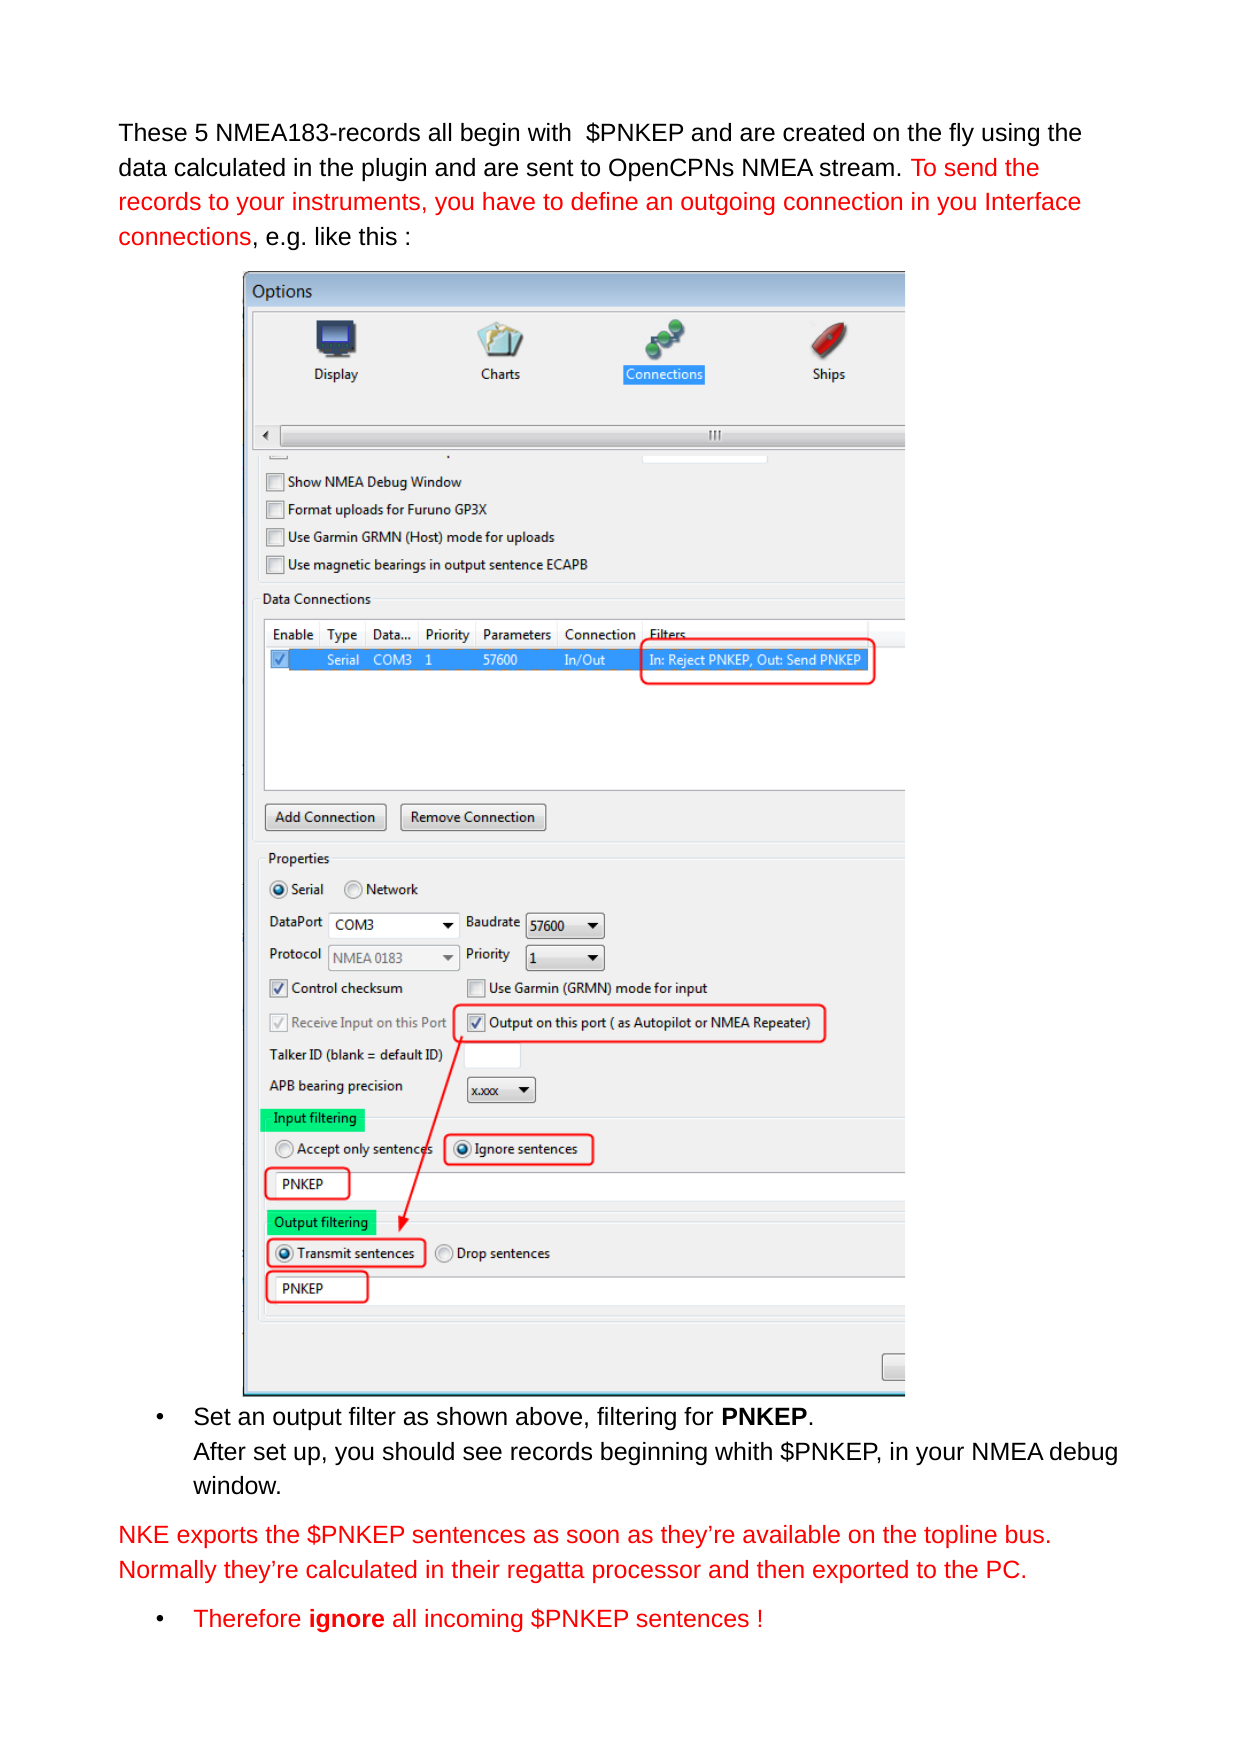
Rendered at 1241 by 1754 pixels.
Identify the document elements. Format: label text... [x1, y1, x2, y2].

picture [242, 271, 906, 1397]
text These 5 NMEA183-records all begin with $PNKEP and are created on the fly using the data calculated in the plugin and are sent to OpenCPNs NMEA stream. To send the records to your instruments, you have to define an outgoing connection in you Interface connections, e.g. like this : [118, 118, 1122, 250]
list Therefore ignore all incoming $PNKEP sentences ! [156, 1604, 1122, 1633]
text NKE exports the $PNKEP sentences as soon as they’re available on the topline bus. Normally they’re calculated in their regatta processor and then exported to the PC. [118, 1520, 1122, 1583]
list Set an output filter as shown above, filtering for PNKEP. After set up, you should see records beginning whith $PNKEP, in your NMEA debug window. [156, 1397, 1122, 1500]
